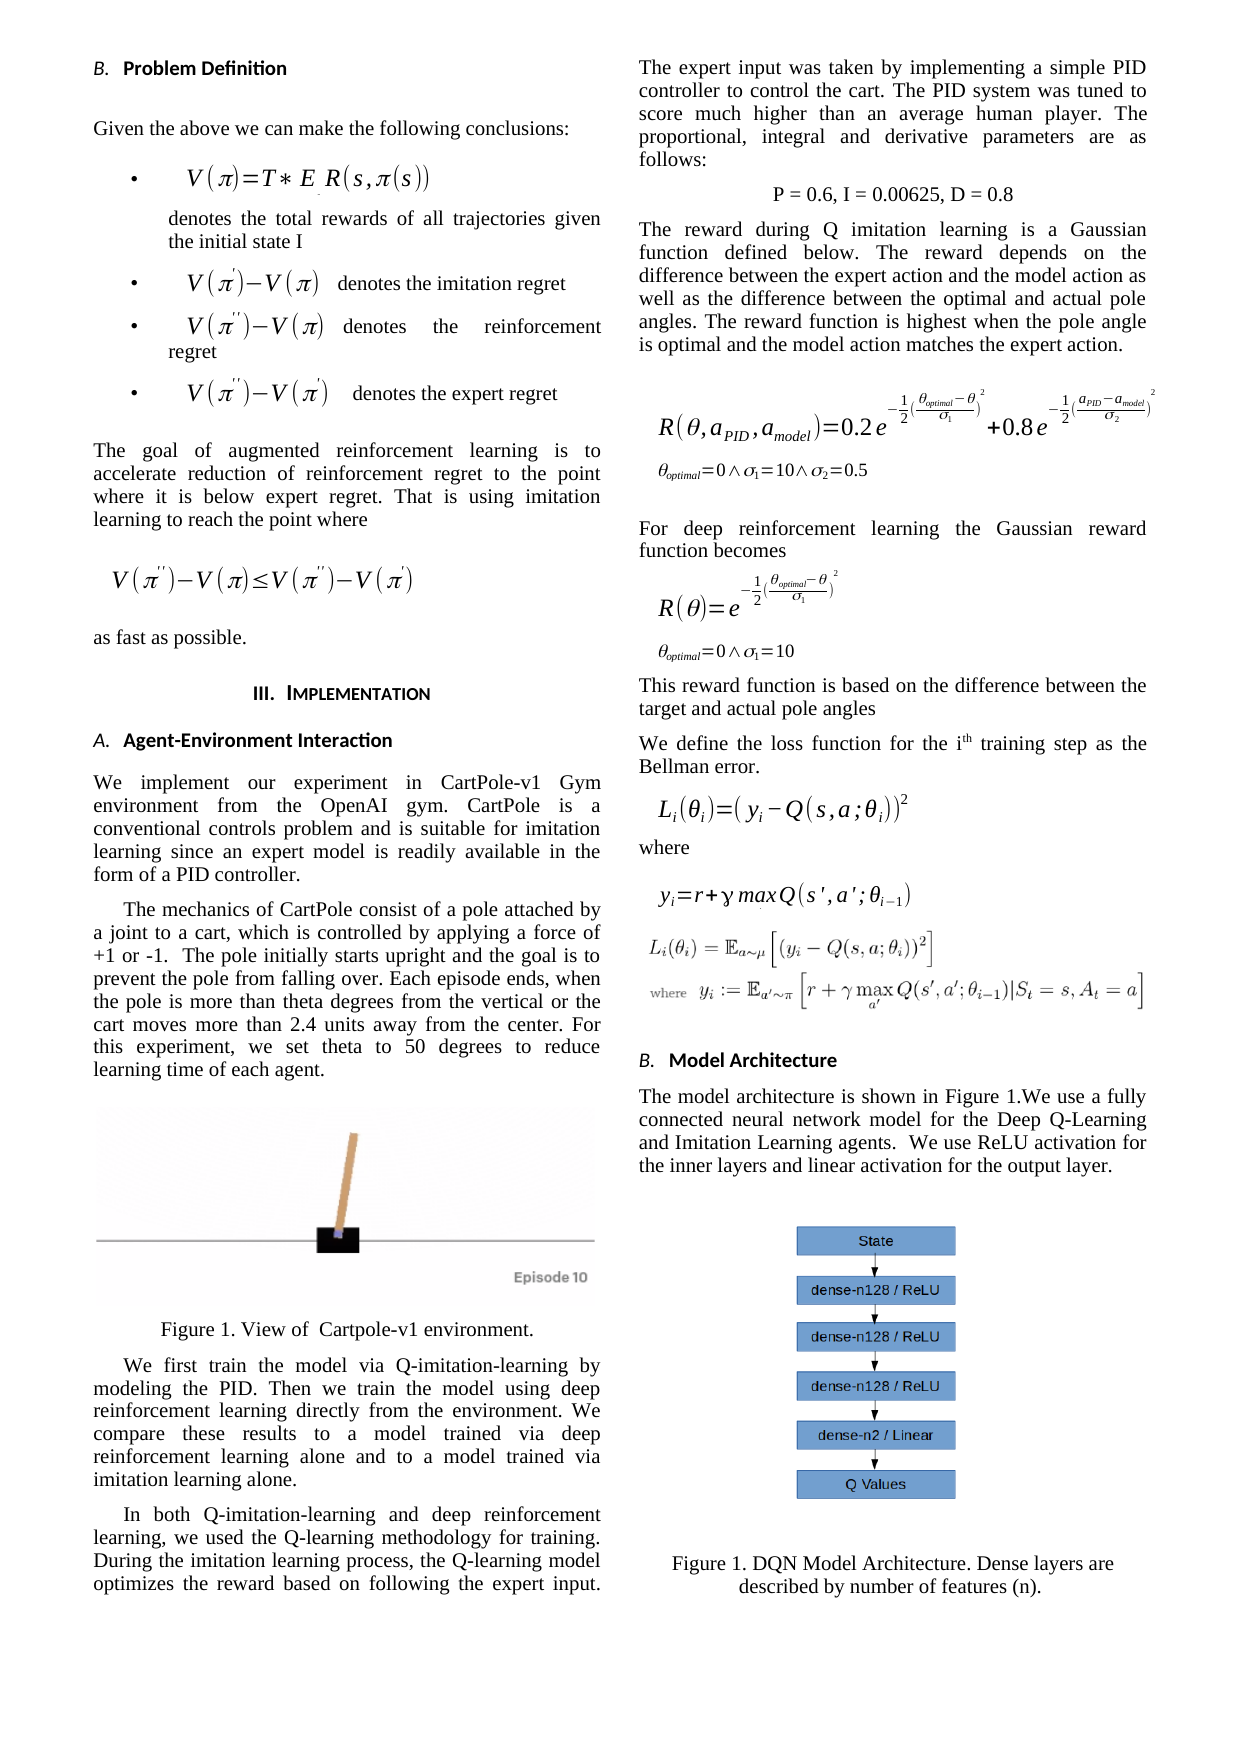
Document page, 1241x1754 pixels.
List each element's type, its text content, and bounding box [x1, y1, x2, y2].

table_cell [640, 1377, 776, 1423]
text The goal of augmented reinforcement learning is to accelerate reduction of reinforcement regret to the point where it is below expert regret. That is using imitation learning to reach the point where [93, 439, 601, 531]
subtitle Agent-Environment Interaction [93, 727, 601, 752]
subtitle Problem Definition [93, 56, 601, 80]
text Given the above we can make the following conclusions: [93, 117, 601, 139]
list denotes the expert regret [131, 376, 601, 407]
table_cell [640, 1471, 893, 1517]
picture [638, 918, 1174, 1017]
list denotes the imitation regret [131, 265, 601, 296]
table_header [640, 1248, 776, 1283]
text In both Q-imitation-learning and deep reinforcement learning, we used the Q-learning methodology for training. During the imitation learning process, the Q-learning model optimizes the reward based on following the expert input. [93, 1504, 601, 1595]
text as fast as possible. [93, 626, 601, 649]
list denotes the reinforcement regret [131, 309, 601, 363]
table_cell [975, 1284, 1147, 1329]
text Figure 1. View of Cartpole-v1 environment. [93, 1306, 601, 1341]
table_cell [975, 1377, 1147, 1423]
text We implement our experiment in CartPole-v1 Gym environment from the OpenAI gym. CartPole is a conventional controls problem and is suitable for imitation learning since an expert model is readily available in the form of a PID controller. [93, 771, 601, 886]
table_cell [640, 1331, 776, 1376]
text The mechanics of CartPole consist of a pole attached by a joint to a cart, which is controlled by applying a force of +1 or -1. The pole initially starts upright and the goal is to prevent the pole from falling over. Each episode ends, when the pole is more than theta degrees from the vertical or the cart moves more than 2.4 units away from the center. For this experiment, we set theta to 50 degrees to reduce learning time of each agent. [93, 898, 601, 1081]
text Figure 1. DQN Model Architecture. Dense layers are described by number of features (n). [639, 1552, 1147, 1598]
text The expert input was taken by implementing a simple PID controller to control the cart. The PID system was tuned to score much higher than an average human player. The proportional, integral and derivative parameters are as follows: [639, 56, 1147, 171]
table_cell [640, 1284, 776, 1329]
table_cell [640, 1424, 776, 1470]
text This reward function is based on the difference between the target and actual pole angles [639, 674, 1147, 719]
table_cell [894, 1471, 1147, 1517]
picture [96, 1107, 595, 1306]
text We define the loss function for the ith training step as the Bellman error. [639, 732, 1147, 778]
subtitle Model Architecture [639, 1048, 1147, 1072]
list denotes the total rewards of all trajectories given the initial state I [131, 207, 601, 253]
picture [776, 1215, 975, 1511]
text We first train the model via Q-imitation-learning by modeling the PID. Then we train the model using deep reinforcement learning directly from the environment. We compare these results to a model trained via deep reinforcement learning alone and to a model trained via imitation learning alone. [93, 1354, 601, 1491]
text where [639, 836, 1147, 859]
subtitle Implementation [93, 678, 601, 706]
text For deep reinforcement learning the Gaussian reward function becomes [639, 517, 1147, 562]
text P = 0.6, I = 0.00625, D = 0.8 [639, 183, 1147, 206]
table_cell [975, 1424, 1147, 1470]
text The model architecture is shown in Figure 1.We use a fully connected neural network model for the Deep Q-Learning and Imitation Learning agents. We use ReLU activation for the inner layers and linear activation for the output layer. [639, 1085, 1147, 1177]
text The reward during Q imitation learning is a Gaussian function defined below. The reward depends on the difference between the expert action and the model action as well as the difference between the optimal and actual pole angles. The reward function is highest when the pole angle is optimal and the model action matches the expert action. [639, 218, 1147, 356]
table_header [975, 1248, 1147, 1283]
table_cell [975, 1331, 1147, 1376]
